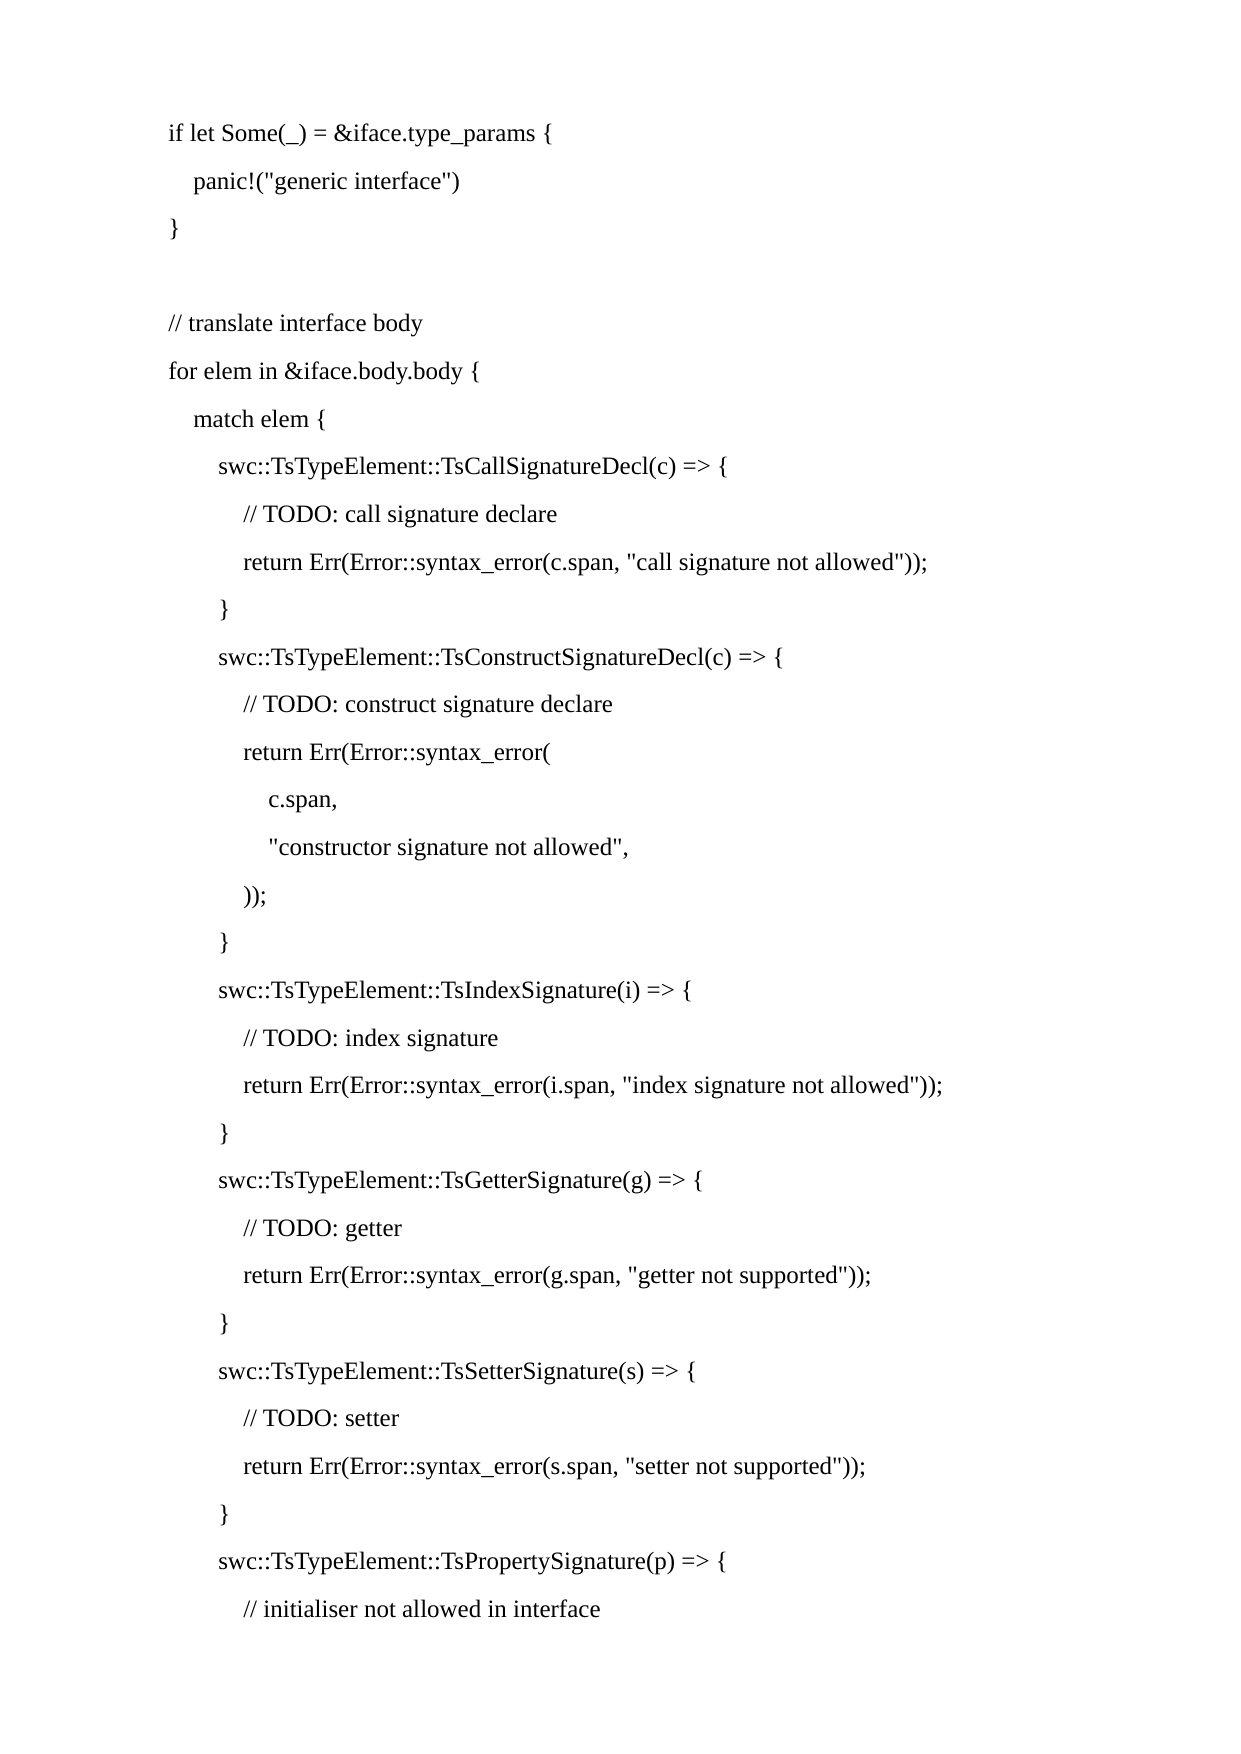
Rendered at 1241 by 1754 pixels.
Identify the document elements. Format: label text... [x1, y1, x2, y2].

text } [118, 1118, 1122, 1147]
text swc::TsTypeElement::TsGetterSignature(g) => { [118, 1165, 1122, 1194]
text swc::TsTypeElement::TsSetterSignature(s) => { [118, 1356, 1122, 1384]
text c.span, [118, 784, 1122, 813]
text // TODO: setter [118, 1403, 1122, 1432]
text "constructor signature not allowed", [118, 832, 1122, 861]
text return Err(Error::syntax_error(s.span, "setter not supported")); [118, 1451, 1122, 1480]
text // TODO: construct signature declare [118, 689, 1122, 718]
text for elem in &iface.body.body { [118, 356, 1122, 385]
text } [118, 1308, 1122, 1337]
text swc::TsTypeElement::TsCallSignatureDecl(c) => { [118, 451, 1122, 480]
text if let Some(_) = &iface.type_params { [118, 118, 1122, 147]
text )); [118, 880, 1122, 908]
text swc::TsTypeElement::TsConstructSignatureDecl(c) => { [118, 642, 1122, 671]
text } [118, 927, 1122, 956]
text swc::TsTypeElement::TsPropertySignature(p) => { [118, 1546, 1122, 1575]
text } [118, 1499, 1122, 1527]
text } [118, 213, 1122, 242]
text // TODO: call signature declare [118, 499, 1122, 528]
text return Err(Error::syntax_error(g.span, "getter not supported")); [118, 1261, 1122, 1289]
text panic!("generic interface") [118, 166, 1122, 194]
text } [118, 594, 1122, 623]
text return Err(Error::syntax_error(c.span, "call signature not allowed")); [118, 547, 1122, 575]
text // TODO: index signature [118, 1023, 1122, 1051]
text // translate interface body [118, 308, 1122, 337]
text // initialiser not allowed in interface [118, 1594, 1122, 1623]
text return Err(Error::syntax_error( [118, 737, 1122, 766]
text // TODO: getter [118, 1213, 1122, 1242]
text match elem { [118, 404, 1122, 432]
text return Err(Error::syntax_error(i.span, "index signature not allowed")); [118, 1070, 1122, 1099]
text swc::TsTypeElement::TsIndexSignature(i) => { [118, 975, 1122, 1004]
